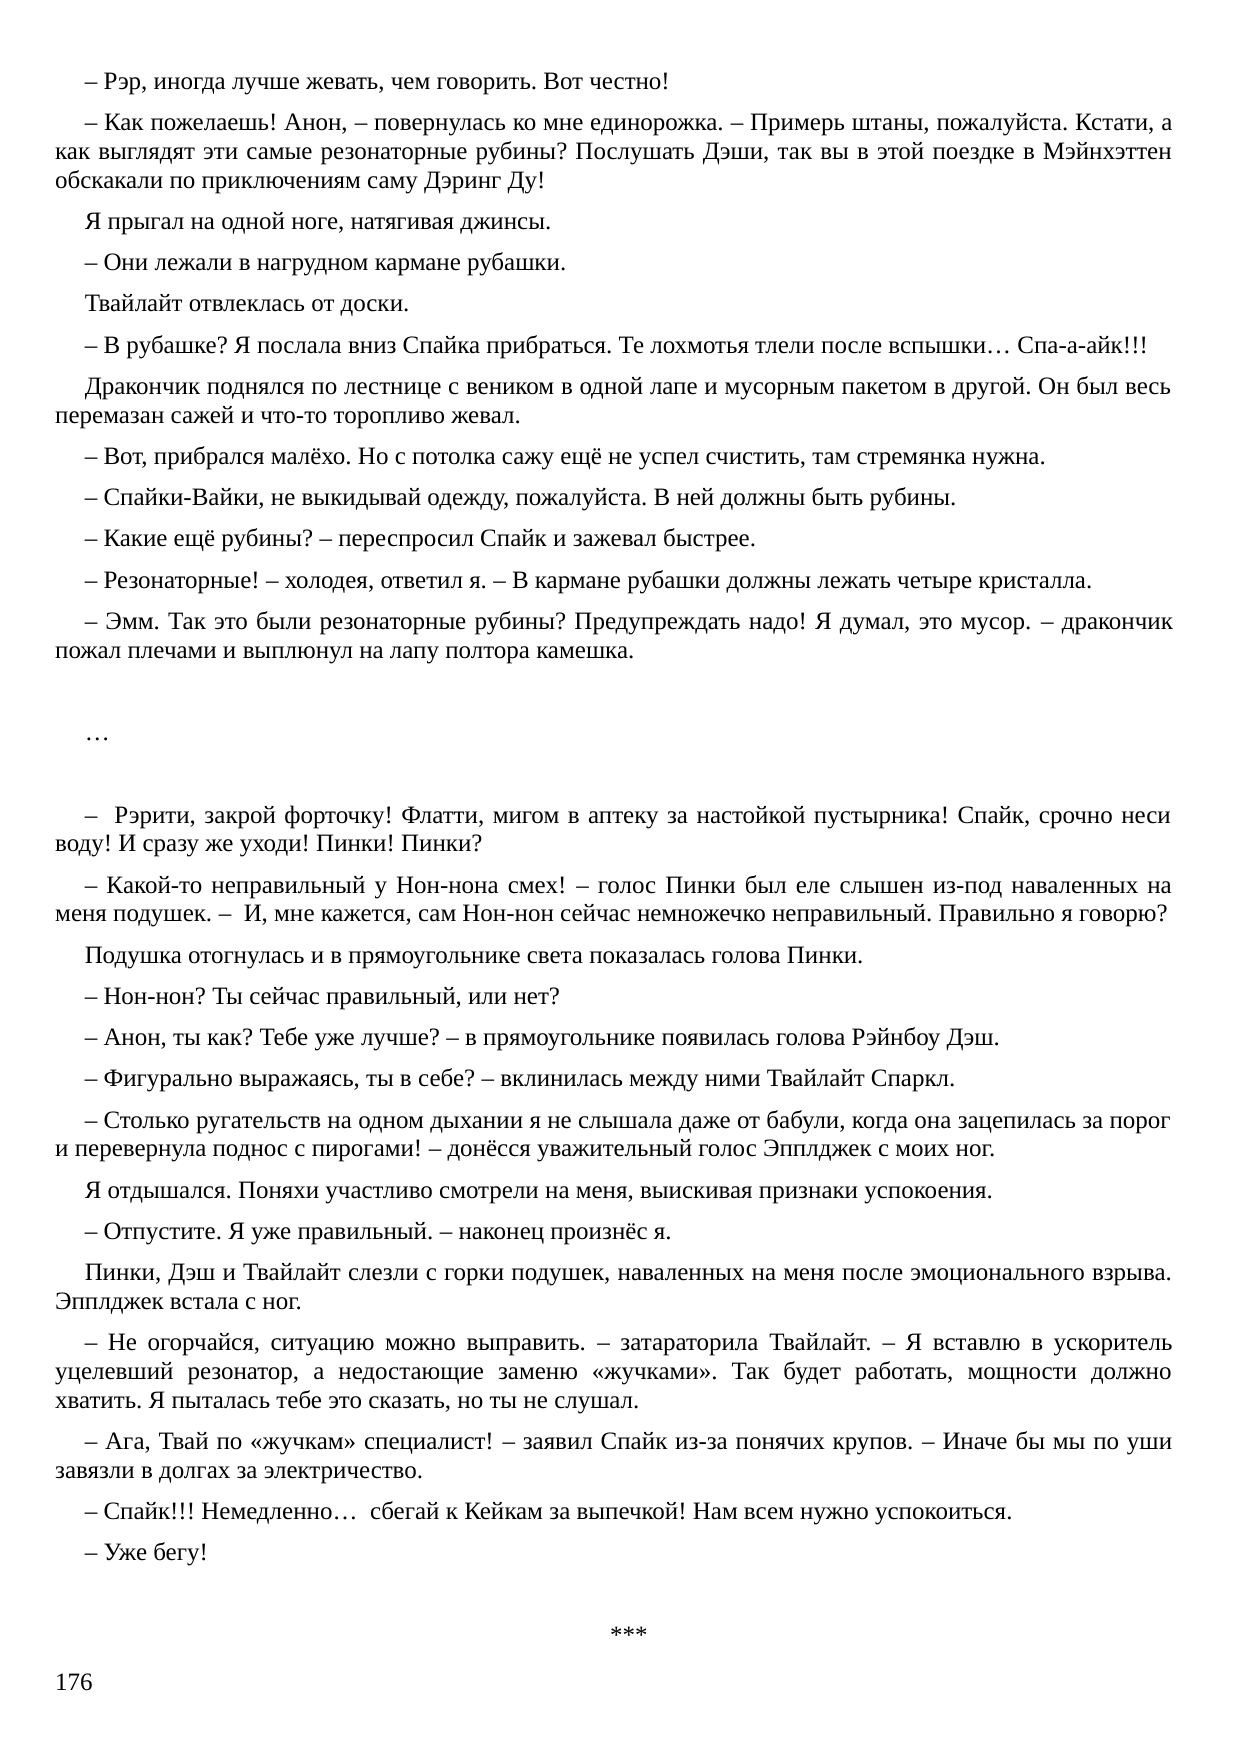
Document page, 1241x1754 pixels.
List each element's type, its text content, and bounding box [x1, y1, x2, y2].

text Твайлайт отвлеклась от доски. [55, 288, 1173, 317]
text – Анон, ты как? Тебе уже лучше? – в прямоугольнике появилась голова Рэйнбоу Дэш. [55, 1022, 1173, 1051]
text – Вот, прибрался малёхо. Но с потолка сажу ещё не успел счистить, там стремянка нужна. [55, 441, 1173, 470]
text – Нон-нон? Ты сейчас правильный, или нет? [55, 981, 1173, 1010]
text – Спайки-Вайки, не выкидывай одежду, пожалуйста. В ней должны быть рубины. [55, 482, 1173, 511]
text *** [55, 1620, 1173, 1648]
text – Как пожелаешь! Анон, – повернулась ко мне единорожка. – Примерь штаны, пожалуйста. Кстати, а как выглядят эти самые резонаторные рубины? Послушать Дэши, так вы в этой поездке в Мэйнхэттен обскакали по приключениям саму Дэринг Ду! [55, 107, 1173, 193]
text – Какой-то неправильный у Нон-нона смех! – голос Пинки был еле слышен из-под наваленных на меня подушек. – И, мне кажется, сам Нон-нон сейчас немножечко неправильный. Правильно я говорю? [55, 870, 1173, 927]
text – В рубашке? Я послала вниз Спайка прибраться. Те лохмотья тлели после вспышки… Спа-а-айк!!! [55, 330, 1173, 358]
text Я отдышался. Поняхи участливо смотрели на меня, выискивая признаки успокоения. [55, 1175, 1173, 1203]
text – Ага, Твай по «жучкам» специалист! – заявил Спайк из-за понячих крупов. – Иначе бы мы по уши завязли в долгах за электричество. [55, 1426, 1173, 1483]
text – Спайк!!! Немедленно… сбегай к Кейкам за выпечкой! Нам всем нужно успокоиться. [55, 1496, 1173, 1525]
text – Рэрити, закрой форточку! Флатти, мигом в аптеку за настойкой пустырника! Спайк, срочно неси воду! И сразу же уходи! Пинки! Пинки? [55, 800, 1173, 857]
text Я прыгал на одной ноге, натягивая джинсы. [55, 206, 1173, 235]
text – Столько ругательств на одном дыхании я не слышала даже от бабули, когда она зацепилась за порог и перевернула поднос с пирогами! – донёсся уважительный голос Эпплджек с моих ног. [55, 1105, 1173, 1162]
text Дракончик поднялся по лестнице с веником в одной лапе и мусорным пакетом в другой. Он был весь перемазан сажей и что-то торопливо жевал. [55, 371, 1173, 428]
text – Какие ещё рубины? – переспросил Спайк и зажевал быстрее. [55, 523, 1173, 552]
text Пинки, Дэш и Твайлайт слезли с горки подушек, наваленных на меня после эмоционального взрыва. Эпплджек встала с ног. [55, 1257, 1173, 1315]
text – Они лежали в нагрудном кармане рубашки. [55, 247, 1173, 276]
text – Резонаторные! – холодея, ответил я. – В кармане рубашки должны лежать четыре кристалла. [55, 565, 1173, 593]
text – Фигурально выражаясь, ты в себе? – вклинилась между ними Твайлайт Спаркл. [55, 1063, 1173, 1092]
text – Отпустите. Я уже правильный. – наконец произнёс я. [55, 1216, 1173, 1245]
text – Уже бегу! [55, 1537, 1173, 1566]
text – Эмм. Так это были резонаторные рубины? Предупреждать надо! Я думал, это мусор. – дракончик пожал плечами и выплюнул на лапу полтора камешка. [55, 606, 1173, 663]
text – Не огорчайся, ситуацию можно выправить. – затараторила Твайлайт. – Я вставлю в ускоритель уцелевший резонатор, а недостающие заменю «жучками». Так будет работать, мощности должно хватить. Я пыталась тебе это сказать, но ты не слушал. [55, 1327, 1173, 1413]
text Подушка отогнулась и в прямоугольнике света показалась голова Пинки. [55, 940, 1173, 968]
text – Рэр, иногда лучше жевать, чем говорить. Вот честно! [55, 66, 1173, 95]
text … [55, 717, 1173, 746]
